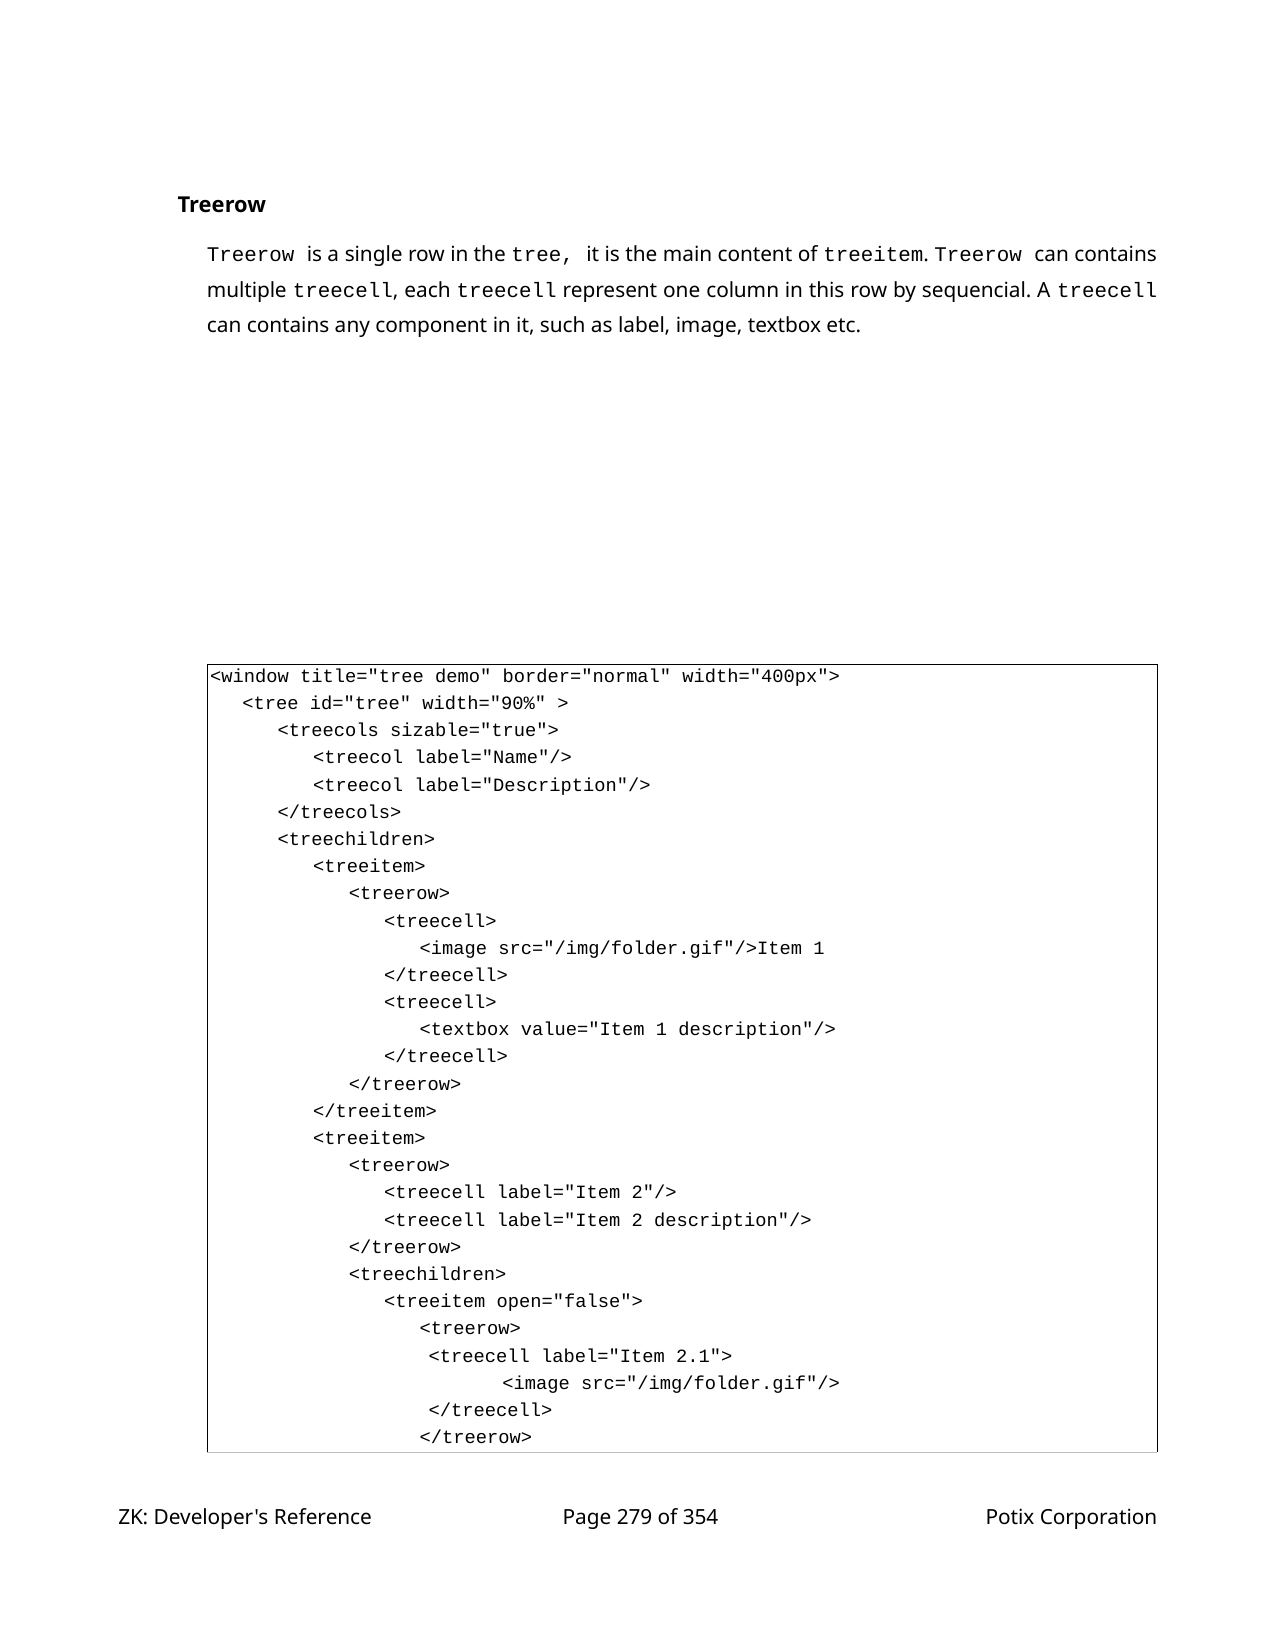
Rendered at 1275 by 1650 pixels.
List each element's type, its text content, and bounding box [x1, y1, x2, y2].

text <treerow> [208, 1316, 1157, 1341]
subtitle Treerow [177, 189, 1157, 219]
text </treecell> [208, 1398, 1157, 1422]
text </treerow> [208, 1072, 1157, 1096]
text </treecell> [208, 1044, 1157, 1069]
text Treerow is a single row in the tree, it is the main content of treeitem. Treerow can contains multiple treecell, each treecell represent one column in this row by sequencial. A treecell can contains any component in it, such as label, image, textbox etc. [207, 239, 1157, 339]
text </treecell> [208, 963, 1157, 987]
text <treecell label="Item 2 description"/> [208, 1207, 1157, 1232]
text <treecell> [208, 908, 1157, 933]
text <treeitem> [208, 1126, 1157, 1150]
text <tree id="tree" width="90%" > [208, 691, 1157, 715]
text <treecol label="Name"/> [208, 745, 1157, 769]
text <treecol label="Description"/> [208, 772, 1157, 797]
text </treecols> [208, 800, 1157, 824]
text <treecell label="Item 2.1"> [208, 1343, 1157, 1368]
text </treerow> [208, 1425, 1157, 1452]
text <treecell label="Item 2"/> [208, 1180, 1157, 1204]
text <treecols sizable="true"> [208, 718, 1157, 742]
text <image src="/img/folder.gif"/> [208, 1371, 1157, 1395]
text <textbox value="Item 1 description"/> [208, 1017, 1157, 1041]
text <treerow> [208, 881, 1157, 906]
text <window title="tree demo" border="normal" width="400px"> [208, 665, 1157, 688]
text </treeitem> [208, 1099, 1157, 1123]
text <image src="/img/folder.gif"/>Item 1 [208, 936, 1157, 960]
text <treeitem open="false"> [208, 1289, 1157, 1313]
text </treerow> [208, 1235, 1157, 1259]
text <treerow> [208, 1153, 1157, 1177]
text <treecell> [208, 990, 1157, 1014]
text <treeitem> [208, 854, 1157, 878]
text <treechildren> [208, 827, 1157, 851]
text <treechildren> [208, 1262, 1157, 1286]
